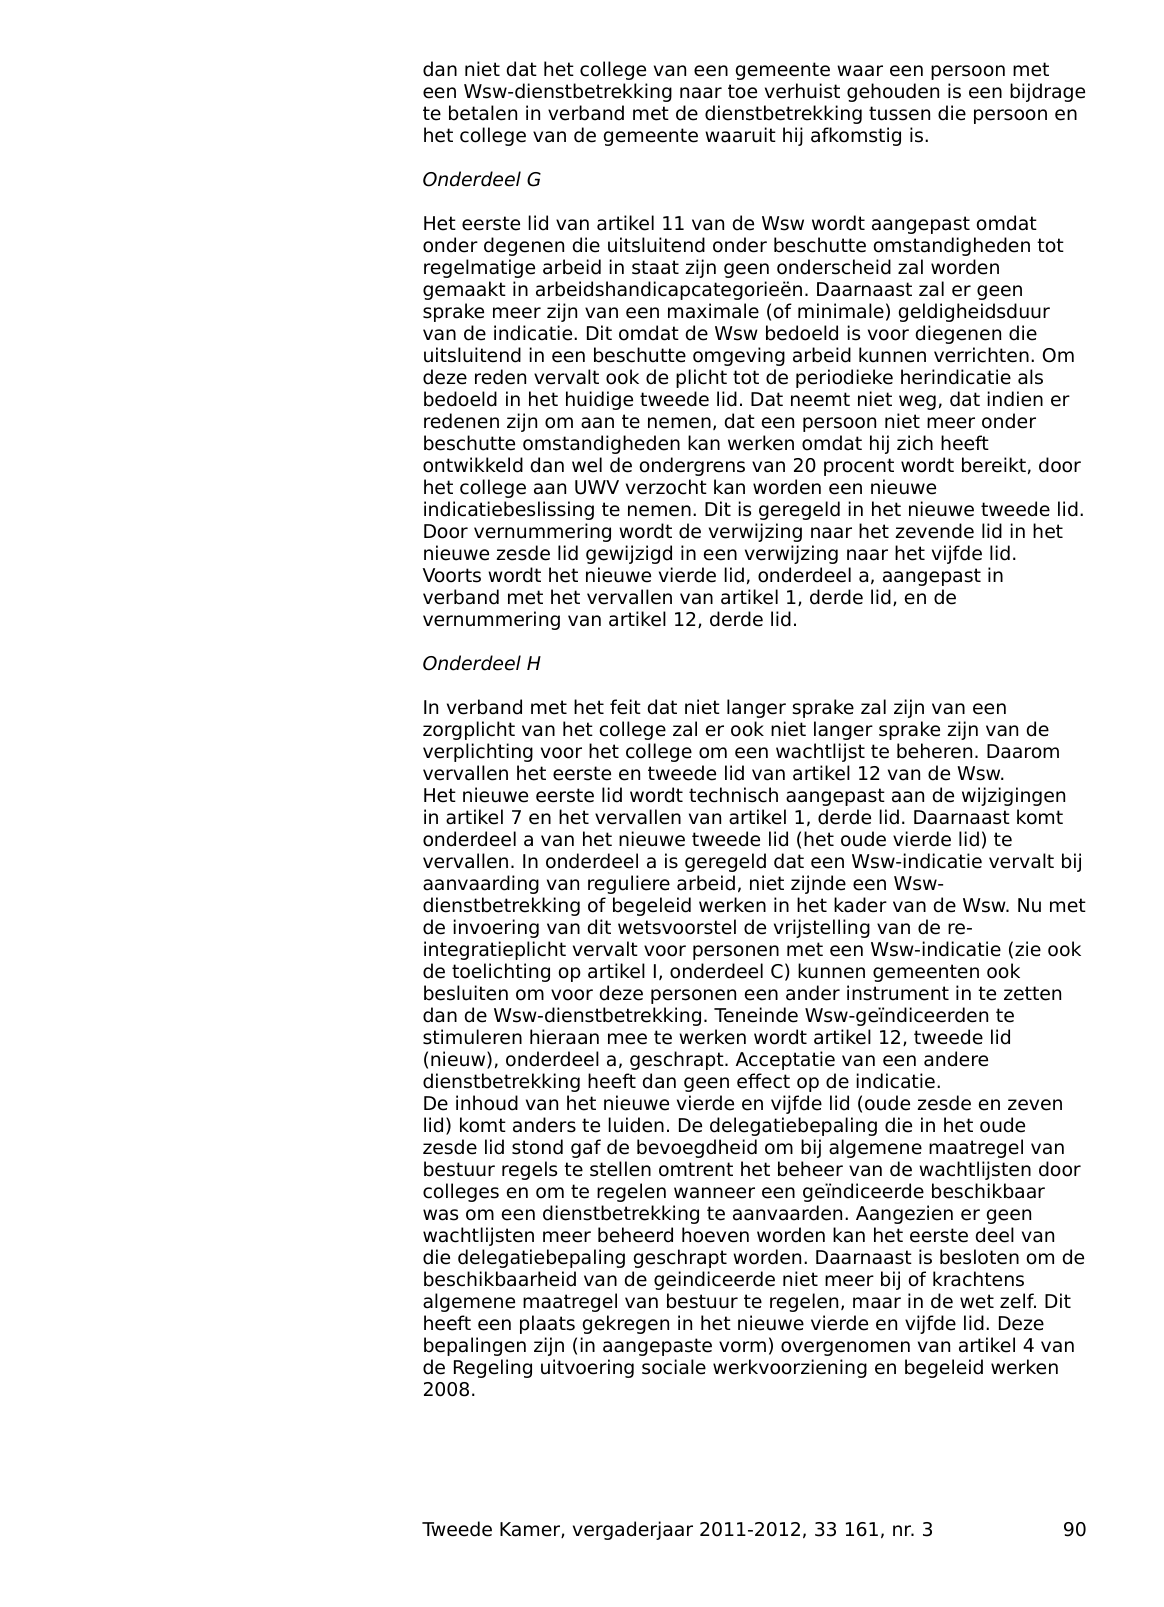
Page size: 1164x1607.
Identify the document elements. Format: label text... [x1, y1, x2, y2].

subtitle Onderdeel G [422, 169, 1087, 191]
text dan niet dat het college van een gemeente waar een persoon met een Wsw-dienstbetrekking naar toe verhuist gehouden is een bijdrage te betalen in verband met de dienstbetrekking tussen die persoon en het college van de gemeente waaruit hij afkomstig is. [422, 59, 1087, 147]
text In verband met het feit dat niet langer sprake zal zijn van een zorgplicht van het college zal er ook niet langer sprake zijn van de verplichting voor het college om een wachtlijst te beheren. Daarom vervallen het eerste en tweede lid van artikel 12 van de Wsw. [422, 697, 1087, 785]
text Het nieuwe eerste lid wordt technisch aangepast aan de wijzigingen in artikel 7 en het vervallen van artikel 1, derde lid. Daarnaast komt onderdeel a van het nieuwe tweede lid (het oude vierde lid) te vervallen. In onderdeel a is geregeld dat een Wsw-indicatie vervalt bij aanvaarding van reguliere arbeid, niet zijnde een Wsw-dienstbetrekking of begeleid werken in het kader van de Wsw. Nu met de invoering van dit wetsvoorstel de vrijstelling van de re-integratieplicht vervalt voor personen met een Wsw-indicatie (zie ook de toelichting op artikel I, onderdeel C) kunnen gemeenten ook besluiten om voor deze personen een ander instrument in te zetten dan de Wsw-dienstbetrekking. Teneinde Wsw-geïndiceerden te stimuleren hieraan mee te werken wordt artikel 12, tweede lid (nieuw), onderdeel a, geschrapt. Acceptatie van een andere dienstbetrekking heeft dan geen effect op de indicatie. [422, 785, 1087, 1093]
text Voorts wordt het nieuwe vierde lid, onderdeel a, aangepast in verband met het vervallen van artikel 1, derde lid, en de vernummering van artikel 12, derde lid. [422, 565, 1087, 631]
subtitle Onderdeel H [422, 653, 1087, 675]
text De inhoud van het nieuwe vierde en vijfde lid (oude zesde en zeven lid) komt anders te luiden. De delegatiebepaling die in het oude zesde lid stond gaf de bevoegdheid om bij algemene maatregel van bestuur regels te stellen omtrent het beheer van de wachtlijsten door colleges en om te regelen wanneer een geïndiceerde beschikbaar was om een dienstbetrekking te aanvaarden. Aangezien er geen wachtlijsten meer beheerd hoeven worden kan het eerste deel van die delegatiebepaling geschrapt worden. Daarnaast is besloten om de beschikbaarheid van de geindiceerde niet meer bij of krachtens algemene maatregel van bestuur te regelen, maar in de wet zelf. Dit heeft een plaats gekregen in het nieuwe vierde en vijfde lid. Deze bepalingen zijn (in aangepaste vorm) overgenomen van artikel 4 van de Regeling uitvoering sociale werkvoorziening en begeleid werken 2008. [422, 1093, 1087, 1401]
text Het eerste lid van artikel 11 van de Wsw wordt aangepast omdat onder degenen die uitsluitend onder beschutte omstandigheden tot regelmatige arbeid in staat zijn geen onderscheid zal worden gemaakt in arbeidshandicapcategorieën. Daarnaast zal er geen sprake meer zijn van een maximale (of minimale) geldigheidsduur van de indicatie. Dit omdat de Wsw bedoeld is voor diegenen die uitsluitend in een beschutte omgeving arbeid kunnen verrichten. Om deze reden vervalt ook de plicht tot de periodieke herindicatie als bedoeld in het huidige tweede lid. Dat neemt niet weg, dat indien er redenen zijn om aan te nemen, dat een persoon niet meer onder beschutte omstandigheden kan werken omdat hij zich heeft ontwikkeld dan wel de ondergrens van 20 procent wordt bereikt, door het college aan UWV verzocht kan worden een nieuwe indicatiebeslissing te nemen. Dit is geregeld in het nieuwe tweede lid. Door vernummering wordt de verwijzing naar het zevende lid in het nieuwe zesde lid gewijzigd in een verwijzing naar het vijfde lid. [422, 213, 1087, 565]
